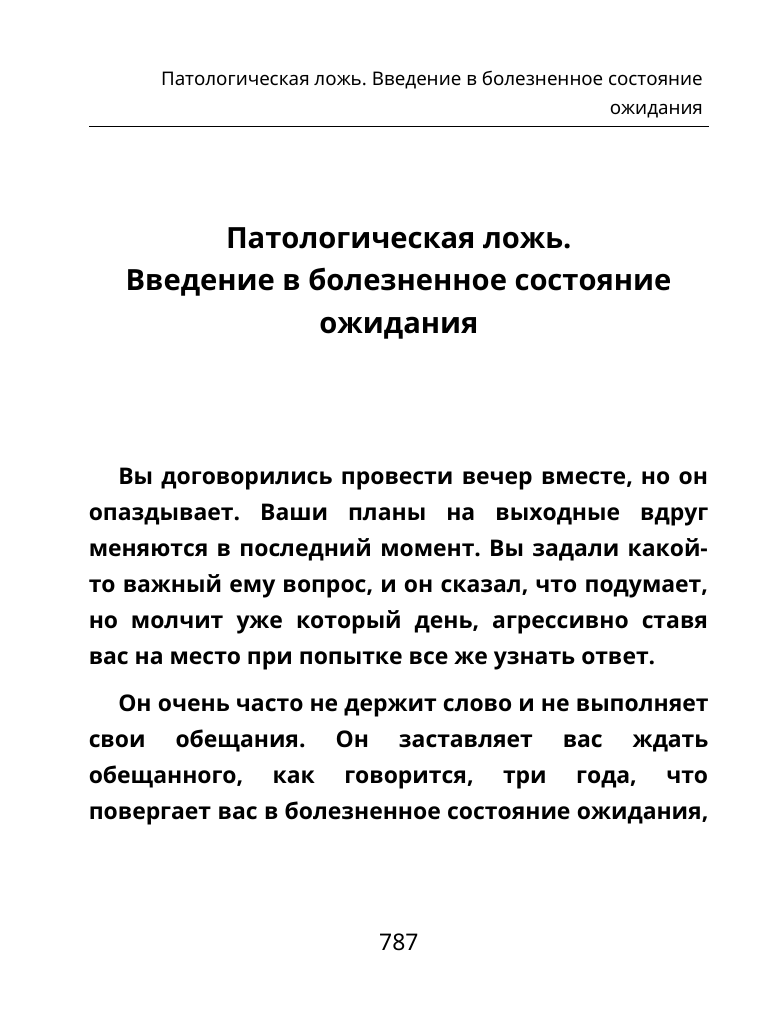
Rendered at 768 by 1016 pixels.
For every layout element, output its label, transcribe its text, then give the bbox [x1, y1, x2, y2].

text Он очень часто не держит слово и не выполняет свои обещания. Он заставляет вас ждать обещанного, как говорится, три года, что повергает вас в болезненное состояние ожидания, [88, 687, 709, 826]
subtitle Патологическая ложь. Введение в болезненное состояние ожидания [88, 214, 709, 342]
text Вы договорились провести вечер вместе, но он опаздывает. Ваши планы на выходные вдруг меняются в последний момент. Вы задали какой-то важный ему вопрос, и он сказал, что подумает, но молчит уже который день, агрессивно ставя вас на место при попытке все же узнать ответ. [88, 460, 709, 671]
